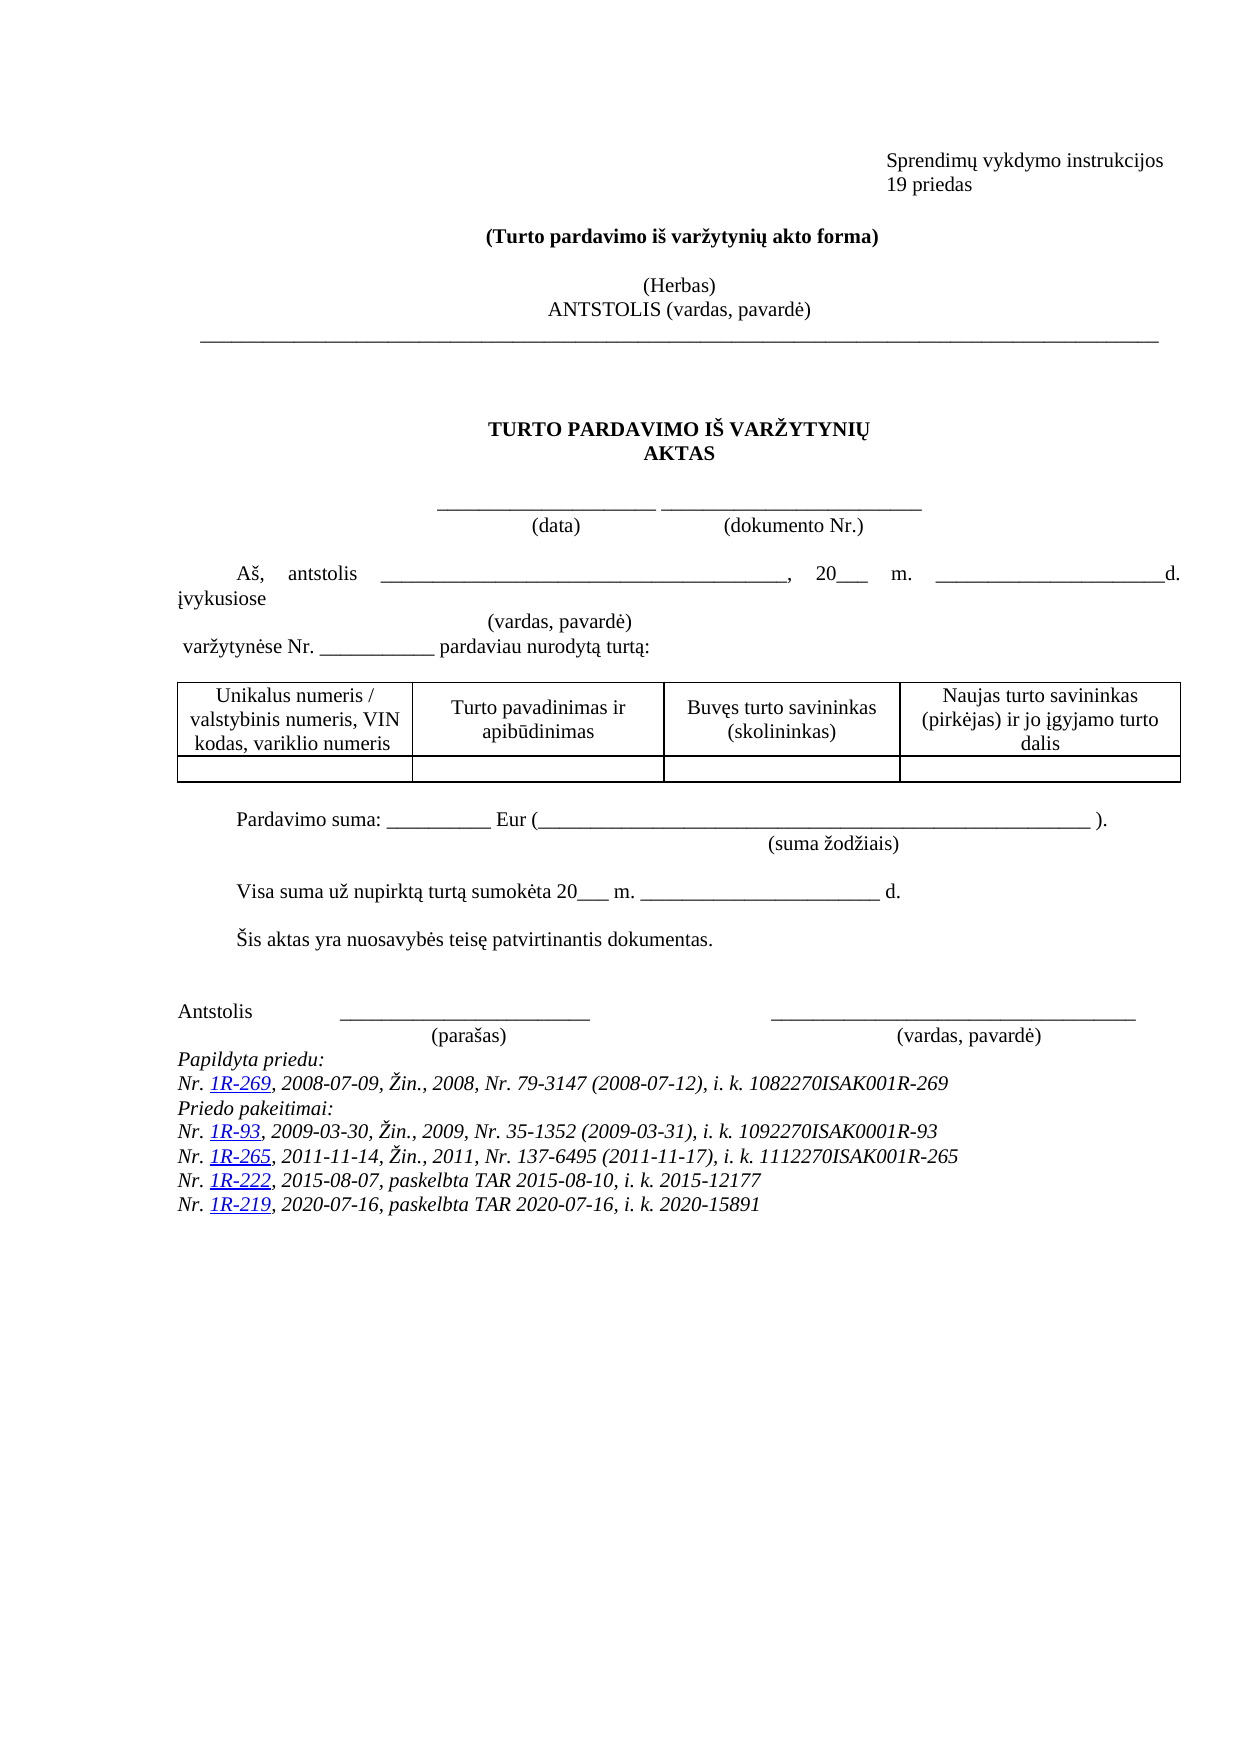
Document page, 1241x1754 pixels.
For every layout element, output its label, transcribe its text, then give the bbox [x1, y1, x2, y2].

text 19 priedas [177, 172, 1181, 196]
table_header Naujas turto savininkas (pirkėjas) ir jo įgyjamo turto dalis [901, 683, 1180, 755]
text varžytynėse Nr. ___________ pardaviau nurodytą turtą: [177, 633, 1181, 658]
text (vardas, pavardė) [177, 609, 1181, 633]
text Nr. 1R-265, 2011-11-14, Žin., 2011, Nr. 137-6495 (2011-11-17), i. k. 1112270ISAK001R-265 [177, 1143, 1181, 1168]
text AKTAS [177, 441, 1181, 465]
table_header Turto pavadinimas ir apibūdinimas [413, 683, 663, 755]
text TURTO PARDAVIMO iš varžytynių [177, 417, 1181, 441]
text (data) (dokumento Nr.) [177, 513, 1181, 537]
text Aš, antstolis _______________________________________, 20___ m. ______________________d. įvykusiose [177, 561, 1181, 609]
table_header Buvęs turto savininkas (skolininkas) [665, 683, 899, 755]
table_header Unikalus numeris / valstybinis numeris, VIN kodas, variklio numeris [178, 683, 412, 755]
text Papildyta priedu: [177, 1047, 1181, 1071]
text (Turto pardavimo iš varžytynių akto forma) [177, 224, 1181, 248]
table_cell [413, 757, 663, 781]
text Nr. 1R-269, 2008-07-09, Žin., 2008, Nr. 79-3147 (2008-07-12), i. k. 1082270ISAK001R-269 [177, 1071, 1181, 1095]
text Šis aktas yra nuosavybės teisę patvirtinantis dokumentas. [177, 927, 1181, 951]
text ____________________________________________________________________________________________ [177, 321, 1181, 345]
table_cell [178, 757, 412, 781]
text (parašas) (vardas, pavardė) [177, 1023, 1181, 1047]
text Nr. 1R-222, 2015-08-07, paskelbta TAR 2015-08-10, i. k. 2015-12177 [177, 1168, 1181, 1192]
text Pardavimo suma: __________ Eur (_____________________________________________________ ). [177, 807, 1181, 831]
text Priedo pakeitimai: [177, 1095, 1181, 1119]
text Nr. 1R-93, 2009-03-30, Žin., 2009, Nr. 35-1352 (2009-03-31), i. k. 1092270ISAK0001R-93 [177, 1119, 1181, 1143]
text Visa suma už nupirktą turtą sumokėta 20___ m. _______________________ d. [177, 879, 1181, 903]
text ANTSTOLIS (vardas, pavardė) [177, 297, 1181, 321]
text (Herbas) [177, 273, 1181, 297]
text (suma žodžiais) [177, 831, 1181, 855]
table_cell [901, 757, 1180, 781]
text Sprendimų vykdymo instrukcijos [177, 148, 1181, 172]
text Antstolis ________________________ ___________________________________ [177, 999, 1181, 1023]
table_cell [665, 757, 899, 781]
text Nr. 1R-219, 2020-07-16, paskelbta TAR 2020-07-16, i. k. 2020-15891 [177, 1192, 1181, 1216]
text _____________________ _________________________ [177, 489, 1181, 513]
